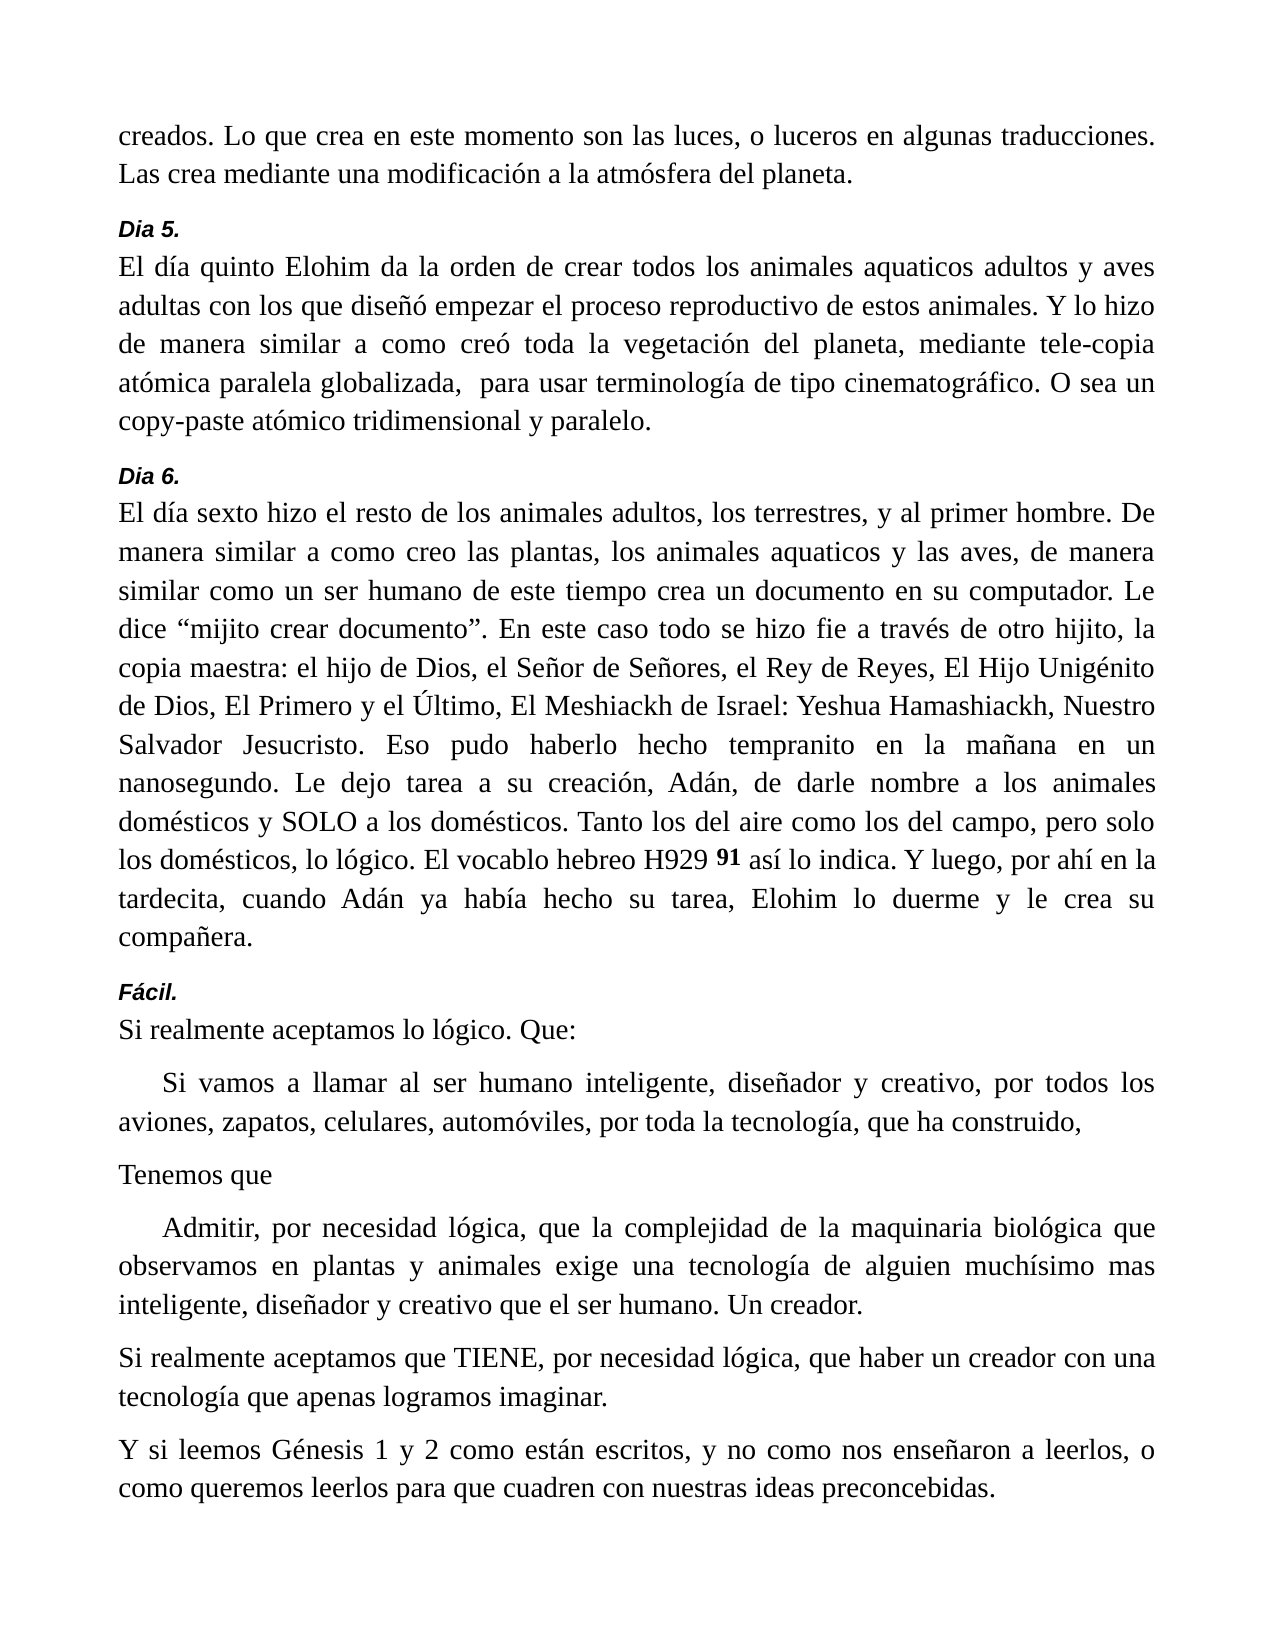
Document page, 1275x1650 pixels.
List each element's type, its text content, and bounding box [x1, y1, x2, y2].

text El día quinto Elohim da la orden de crear todos los animales aquaticos adultos y aves adultas con los que diseñó empezar el proceso reproductivo de estos animales. Y lo hizo de manera similar a como creó toda la vegetación del planeta, mediante tele-copia atómica paralela globalizada, para usar terminología de tipo cinematográfico. O sea un copy-paste atómico tridimensional y paralelo. [118, 249, 1157, 437]
text Tenemos que [118, 1157, 1157, 1190]
subtitle Dia 6. [118, 463, 1157, 489]
text Si vamos a llamar al ser humano inteligente, diseñador y creativo, por todos los aviones, zapatos, celulares, automóviles, por toda la tecnología, que ha construido, [118, 1065, 1157, 1137]
text Admitir, por necesidad lógica, que la complejidad de la maquinaria biológica que observamos en plantas y animales exige una tecnología de alguien muchísimo mas inteligente, diseñador y creativo que el ser humano. Un creador. [118, 1210, 1157, 1321]
text Si realmente aceptamos que TIENE, por necesidad lógica, que haber un creador con una tecnología que apenas logramos imaginar. [118, 1340, 1157, 1412]
text El día sexto hizo el resto de los animales adultos, los terrestres, y al primer hombre. De manera similar a como creo las plantas, los animales aquaticos y las aves, de manera similar como un ser humano de este tiempo crea un documento en su computador. Le dice “mijito crear documento”. En este caso todo se hizo fie a través de otro hijito, la copia maestra: el hijo de Dios, el Señor de Señores, el Rey de Reyes, El Hijo Unigénito de Dios, El Primero y el Último, El Meshiackh de Israel: Yeshua Hamashiackh, Nuestro Salvador Jesucristo. Eso pudo haberlo hecho tempranito en la mañana en un nanosegundo. Le dejo tarea a su creación, Adán, de darle nombre a los animales domésticos y SOLO a los domésticos. Tanto los del aire como los del campo, pero solo los domésticos, lo lógico. El vocablo hebreo H929 así lo indica. Y luego, por ahí en la tardecita, cuando Adán ya había hecho su tarea, Elohim lo duerme y le crea su compañera. [118, 496, 1157, 953]
text Y si leemos Génesis 1 y 2 como están escritos, y no como nos enseñaron a leerlos, o como queremos leerlos para que cuadren con nuestras ideas preconcebidas. [118, 1432, 1157, 1504]
text creados. Lo que crea en este momento son las luces, o luceros en algunas traducciones. Las crea mediante una modificación a la atmósfera del planeta. [118, 118, 1157, 190]
subtitle Dia 5. [118, 216, 1157, 243]
subtitle Fácil. [118, 979, 1157, 1006]
text Si realmente aceptamos lo lógico. Que: [118, 1012, 1157, 1046]
